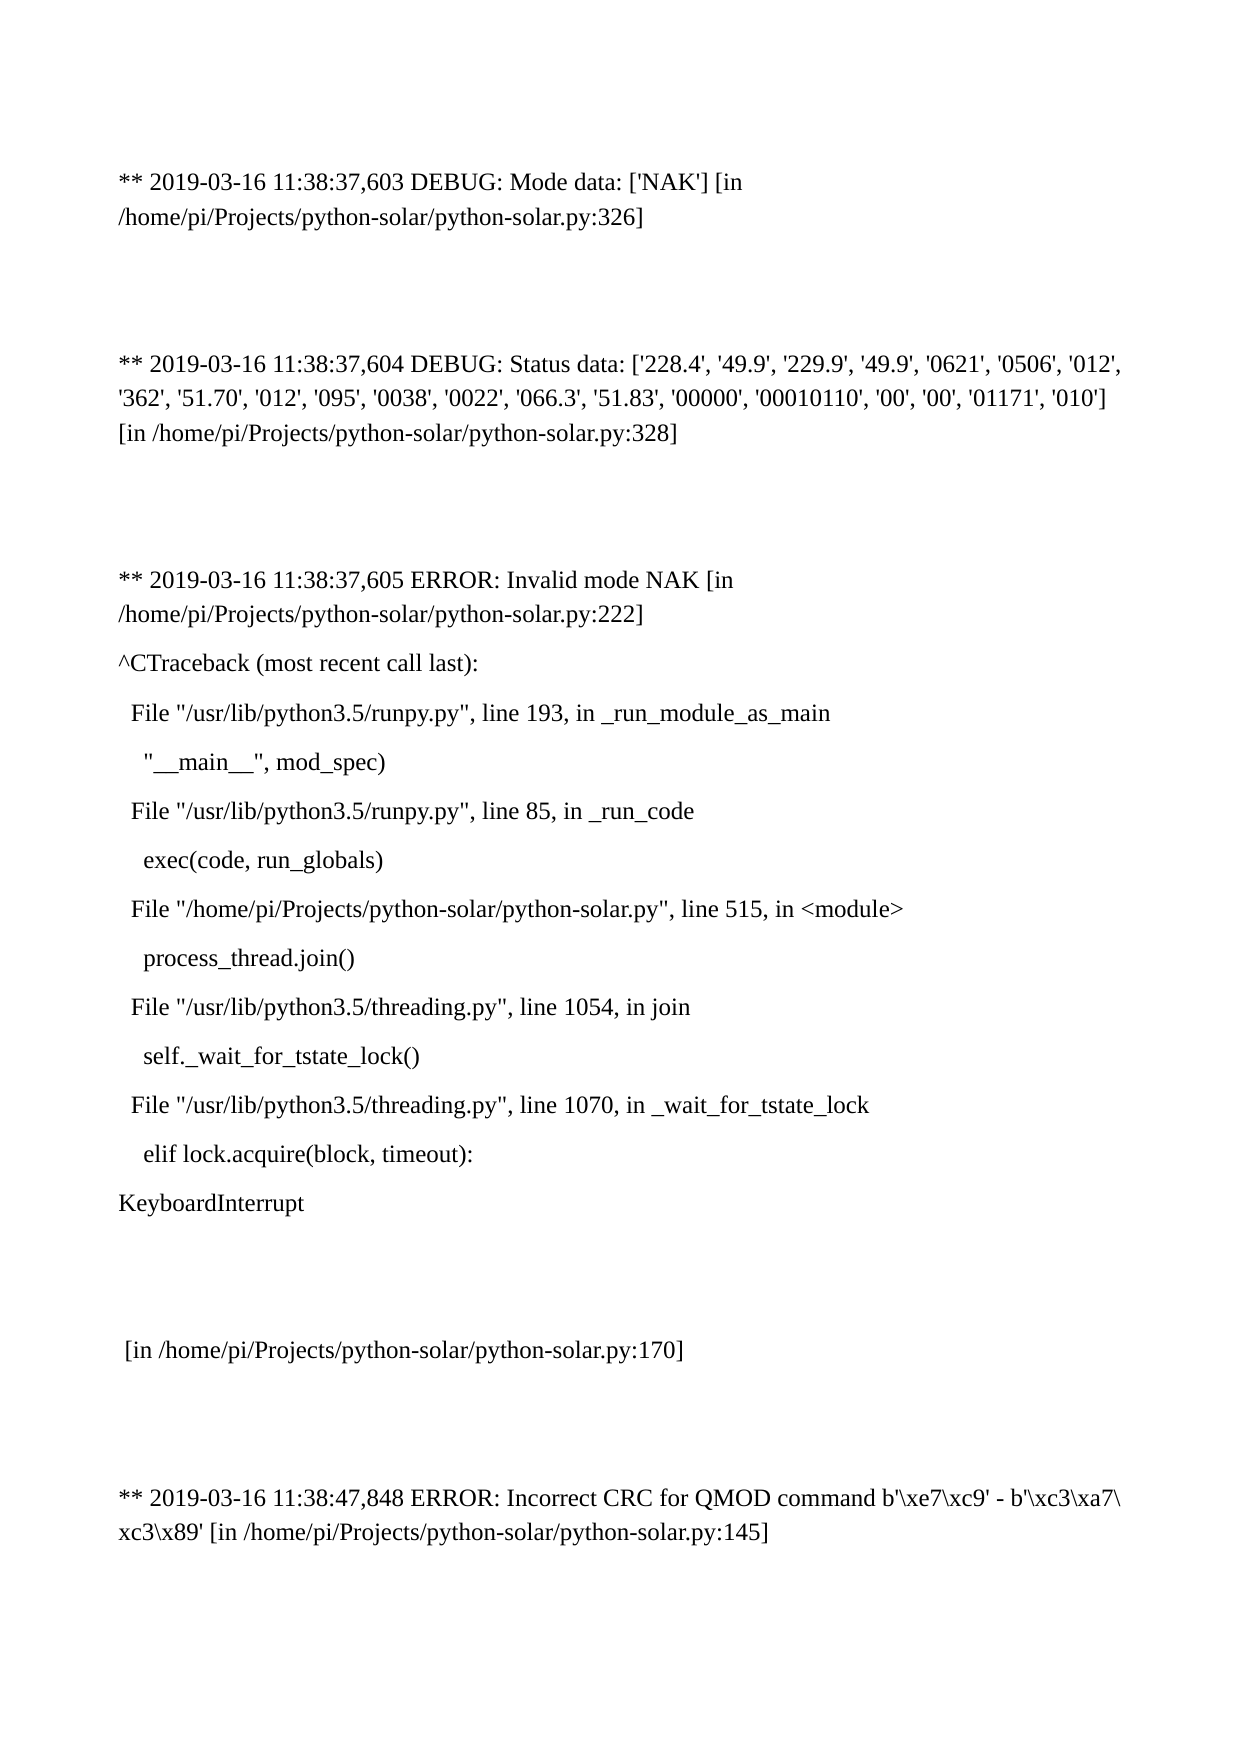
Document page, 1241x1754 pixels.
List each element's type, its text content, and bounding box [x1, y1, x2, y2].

text elif lock.acquire(block, timeout): [118, 1139, 1122, 1168]
text File "/usr/lib/python3.5/threading.py", line 1070, in _wait_for_tstate_lock [118, 1090, 1122, 1119]
text File "/usr/lib/python3.5/runpy.py", line 193, in _run_module_as_main [118, 698, 1122, 726]
text File "/usr/lib/python3.5/runpy.py", line 85, in _run_code [118, 796, 1122, 824]
text File "/usr/lib/python3.5/threading.py", line 1054, in join [118, 992, 1122, 1021]
text ** 2019-03-16 11:38:37,605 ERROR: Invalid mode NAK [in /home/pi/Projects/python-solar/python-solar.py:222] [118, 565, 1122, 628]
text ** 2019-03-16 11:38:47,848 ERROR: Incorrect CRC for QMOD command b'\xe7\xc9' - b'\xc3\xa7\xc3\x89' [in /home/pi/Projects/python-solar/python-solar.py:145] [118, 1483, 1122, 1546]
text process_thread.join() [118, 943, 1122, 972]
text [in /home/pi/Projects/python-solar/python-solar.py:170] [118, 1335, 1122, 1364]
text ** 2019-03-16 11:38:37,603 DEBUG: Mode data: ['NAK'] [in /home/pi/Projects/python-solar/python-solar.py:326] [118, 167, 1122, 230]
text "__main__", mod_spec) [118, 747, 1122, 775]
text exec(code, run_globals) [118, 845, 1122, 873]
text ^CTraceback (most recent call last): [118, 648, 1122, 677]
text ** 2019-03-16 11:38:37,604 DEBUG: Status data: ['228.4', '49.9', '229.9', '49.9', '0621', '0506', '012', '362', '51.70', '012', '095', '0038', '0022', '066.3', '51.83', '00000', '00010110', '00', '00', '01171', '010'] [in /home/pi/Projects/python-solar/python-solar.py:328] [118, 349, 1122, 447]
text File "/home/pi/Projects/python-solar/python-solar.py", line 515, in <module> [118, 894, 1122, 923]
text KeyboardInterrupt [118, 1188, 1122, 1217]
text self._wait_for_tstate_lock() [118, 1041, 1122, 1070]
